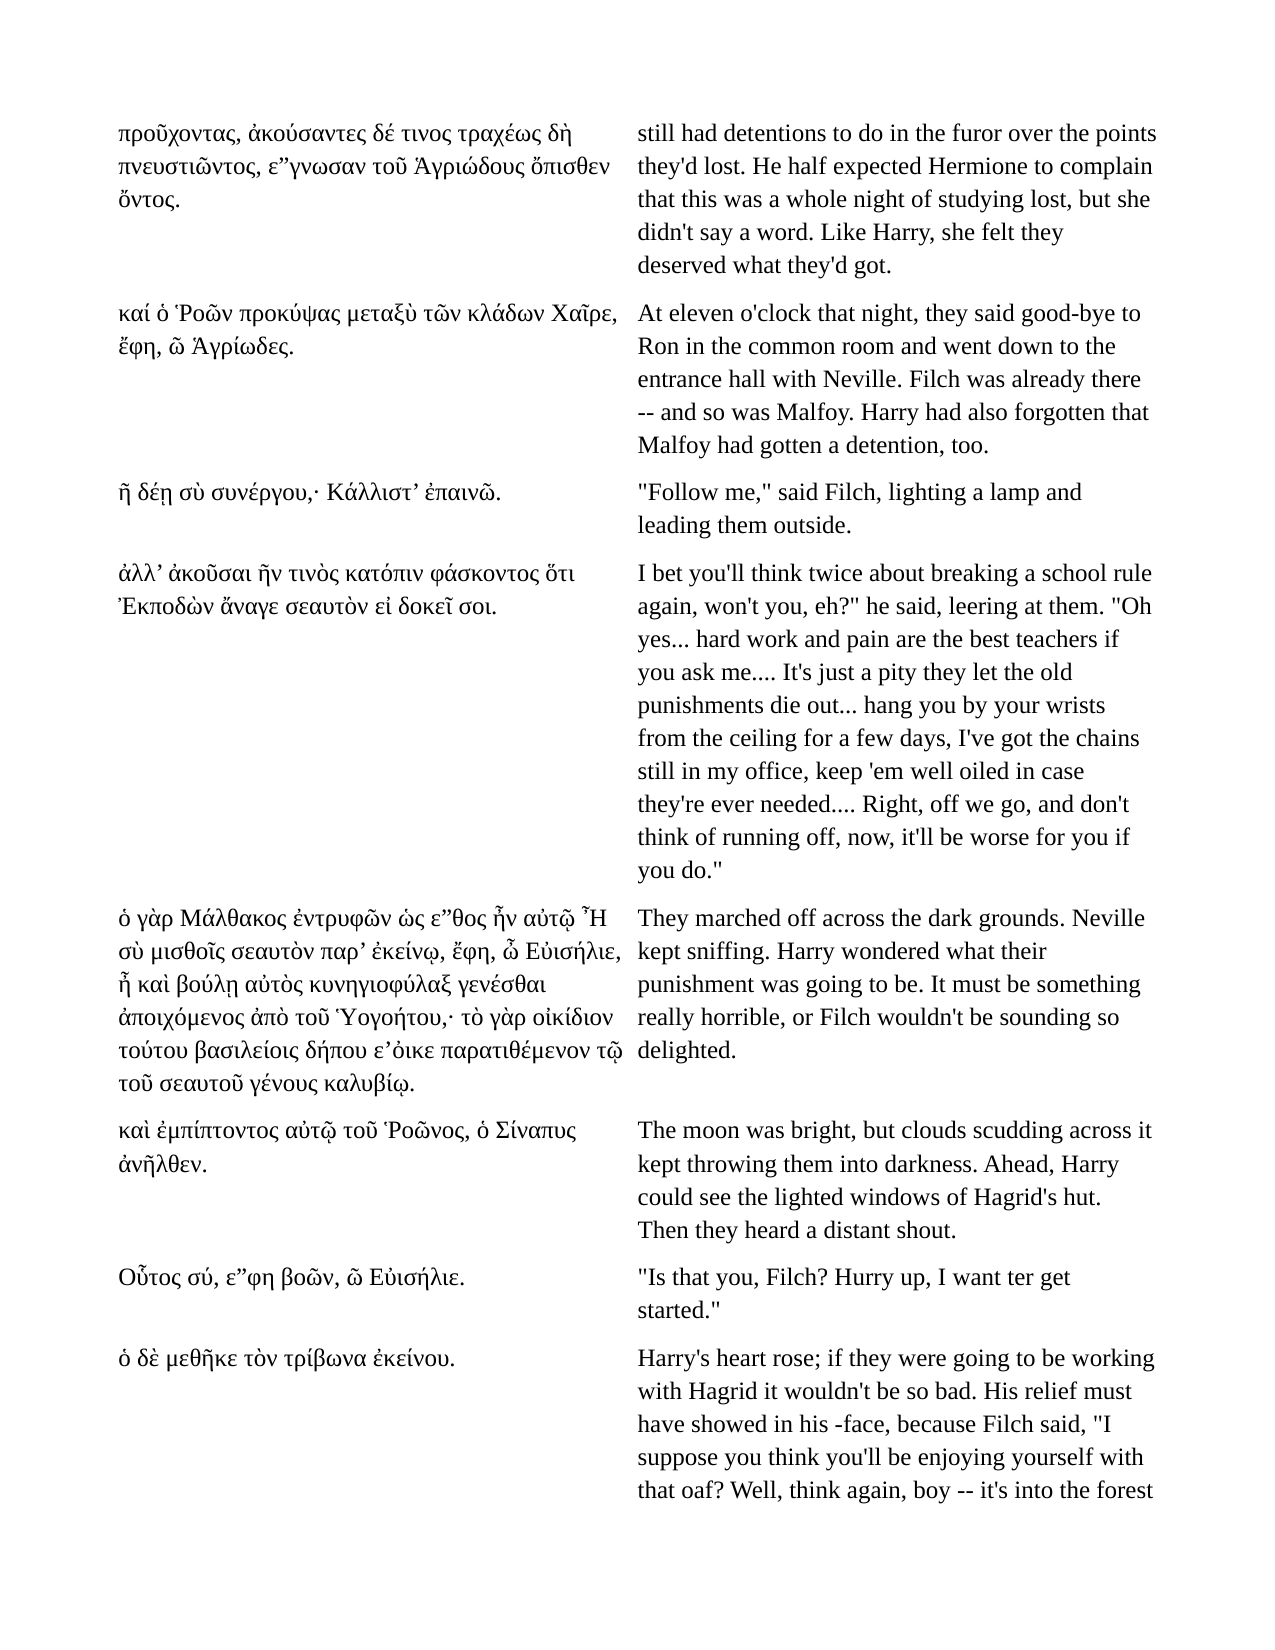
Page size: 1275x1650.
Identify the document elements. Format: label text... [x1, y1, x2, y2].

table_cell They marched off across the dark grounds. Neville kept sniffing. Harry wondered what their punishment was going to be. It must be something really horrible, or Filch wouldn't be sounding so delighted. [638, 903, 1157, 1116]
table_cell "Follow me," said Filch, lighting a lamp and leading them outside. [638, 478, 1157, 558]
table_cell ὁ δὲ μεθῆκε τὸν τρίβωνα ἐκείνου. [118, 1343, 637, 1504]
table_cell "Is that you, Filch? Hurry up, I want ter get started." [638, 1262, 1157, 1343]
table_cell προῦχοντας, ἀκούσαντες δέ τινος τραχέως δὴ πνευστιῶντος, ε”γνωσαν τοῦ Ἁγριώδους ὄπισθεν ὄντος. [118, 118, 637, 298]
table_cell The moon was bright, but clouds scudding across it kept throwing them into darkness. Ahead, Harry could see the lighted windows of Hagrid's hut. Then they heard a distant shout. [638, 1116, 1157, 1262]
table_cell καί ὁ Ῥοῶν προκύψας μεταξὺ τῶν κλάδων Χαῖρε, ἔφη, ῶ Ἁγρίωδες. [118, 298, 637, 477]
table_cell ῆ δέῃ σὺ συνέργου,· Κάλλιστ’ ἐπαινῶ. [118, 478, 637, 558]
table_cell still had detentions to do in the furor over the points they'd lost. He half expected Hermione to complain that this was a whole night of studying lost, but she didn't say a word. Like Harry, she felt they deserved what they'd got. [638, 118, 1157, 298]
table_cell I bet you'll think twice about breaking a school rule again, won't you, eh?" he said, leering at them. "Oh yes... hard work and pain are the best teachers if you ask me.... It's just a pity they let the old punishments die out... hang you by your wrists from the ceiling for a few days, I've got the chains still in my office, keep 'em well oiled in case they're ever needed.... Right, off we go, and don't think of running off, now, it'll be worse for you if you do." [638, 558, 1157, 903]
table_cell Οὗτος σύ, ε”φη βοῶν, ῶ Εὐισήλιε. [118, 1262, 637, 1343]
table_cell ὁ γὰρ Μάλθακος ἐντρυφῶν ὡς ε”θος ἦν αὐτῷ Ἦ σὺ μισθοῖς σεαυτὸν παρ’ ἐκείνῳ, ἔφη, ὦ Εὐισήλιε, ἦ καὶ βούλῃ αὐτὸς κυνηγιοφύλαξ γενέσθαι ἀποιχόμενος ἀπὸ τοῦ Ὑογοήτου,· τὸ γὰρ οἰκίδιον τούτου βασιλείοις δήπου ε’ὀικε παρατιθέμενον τῷ τοῦ σεαυτοῦ γένους καλυβίῳ. [118, 903, 637, 1116]
table_cell καὶ ἐμπίπτοντος αὐτῷ τοῦ Ῥοῶνος, ὁ Σίναπυς ἀνῆλθεν. [118, 1116, 637, 1262]
table_cell At eleven o'clock that night, they said good-bye to Ron in the common room and went down to the entrance hall with Neville. Filch was already there -- and so was Malfoy. Harry had also forgotten that Malfoy had gotten a detention, too. [638, 298, 1157, 477]
table_cell ἀλλ’ ἀκοῦσαι ῆν τινὸς κατόπιν φάσκοντος ὅτι Ἐκποδὼν ἄναγε σεαυτὸν εἰ δοκεῖ σοι. [118, 558, 637, 903]
table_cell Harry's heart rose; if they were going to be working with Hagrid it wouldn't be so bad. His relief must have showed in his -face, because Filch said, "I suppose you think you'll be enjoying yourself with that oaf? Well, think again, boy -- it's into the forest [638, 1343, 1157, 1504]
